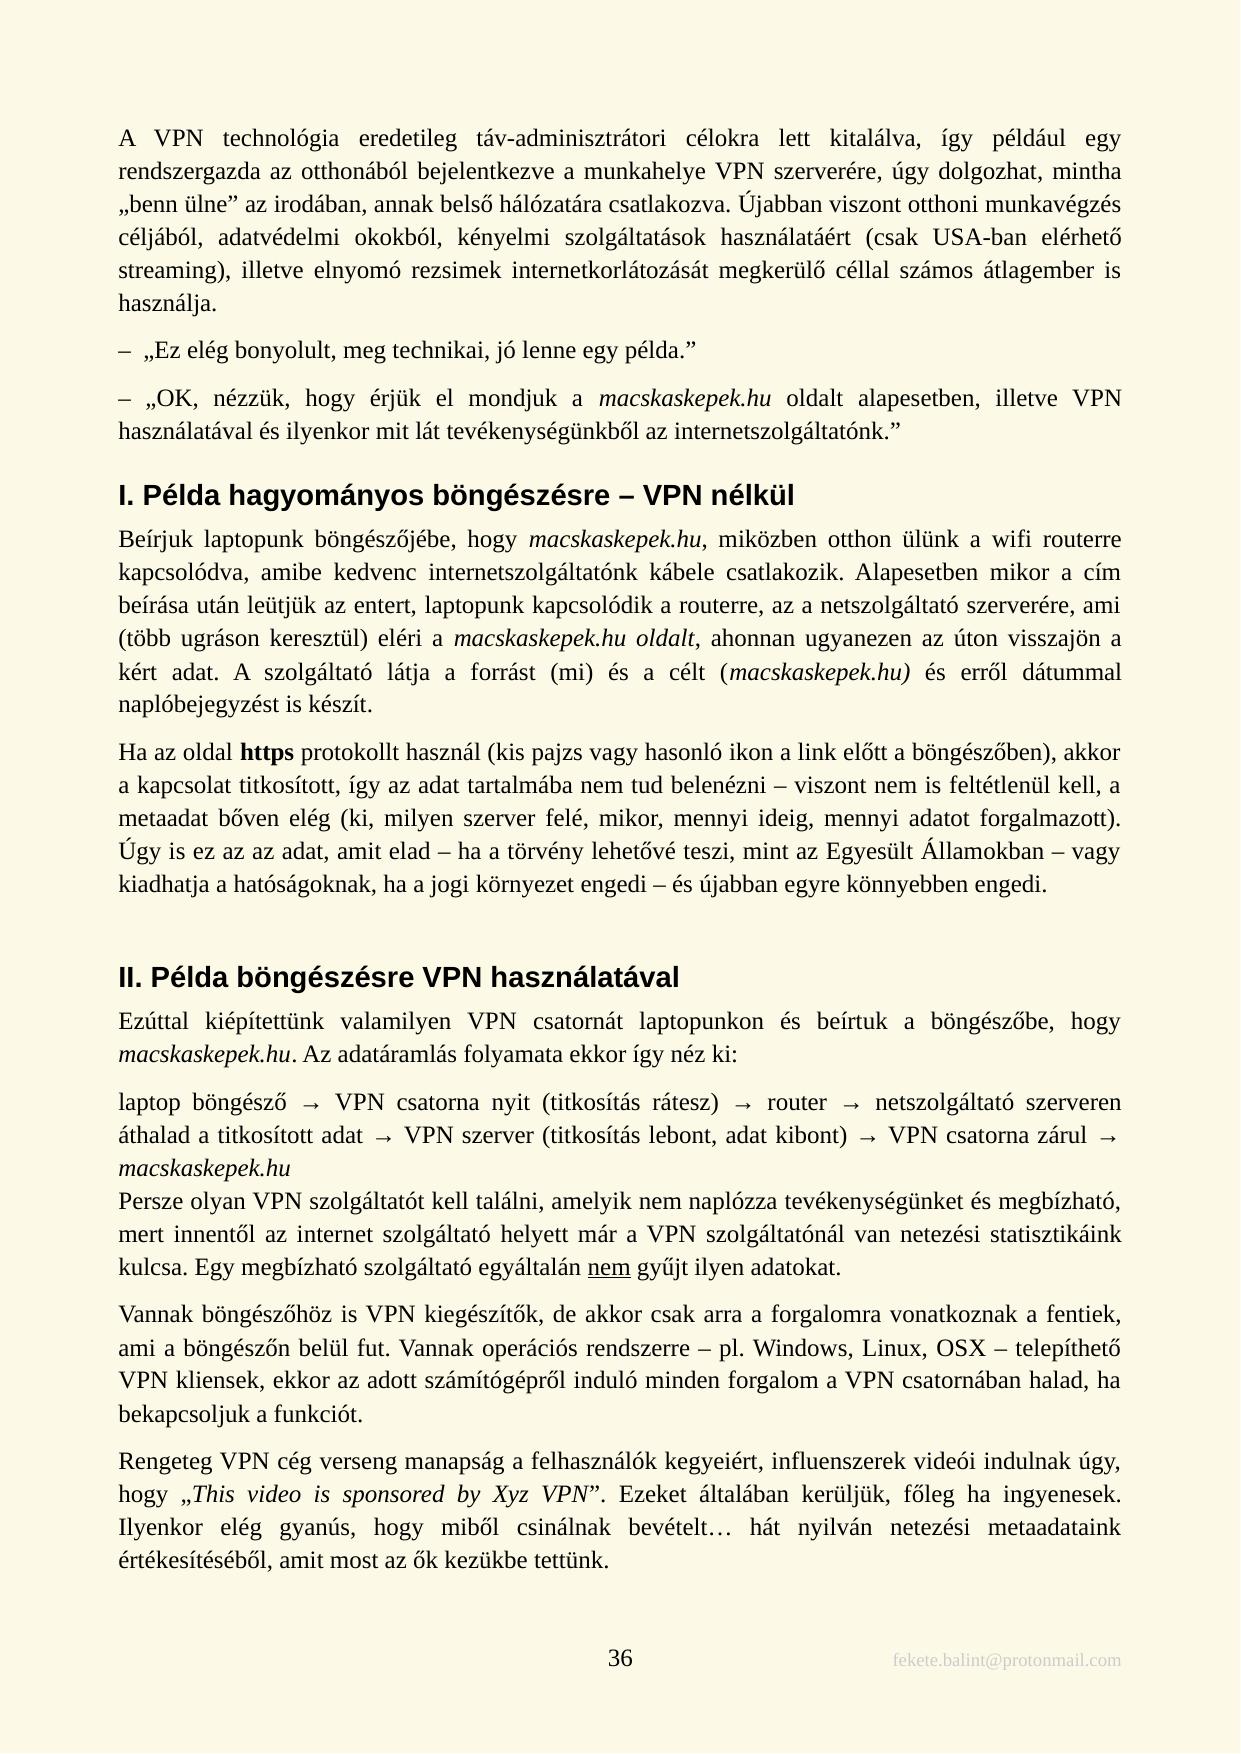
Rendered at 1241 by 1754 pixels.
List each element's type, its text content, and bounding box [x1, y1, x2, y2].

text A VPN technológia eredetileg táv-adminisztrátori célokra lett kitalálva, így például egy rendszergazda az otthonából bejelentkezve a munkahelye VPN szerverére, úgy dolgozhat, mintha „benn ülne” az irodában, annak belső hálózatára csatlakozva. Újabban viszont otthoni munkavégzés céljából, adatvédelmi okokból, kényelmi szolgáltatások használatáért (csak USA-ban elérhető streaming), illetve elnyomó rezsimek internetkorlátozását megkerülő céllal számos átlagember is használja. [118, 123, 1122, 317]
text Beírjuk laptopunk böngészőjébe, hogy macskaskepek.hu, miközben otthon ülünk a wifi routerre kapcsolódva, amibe kedvenc internetszolgáltatónk kábele csatlakozik. Alapesetben mikor a cím beírása után leütjük az entert, laptopunk kapcsolódik a routerre, az a netszolgáltató szerverére, ami (több ugráson keresztül) eléri a macskaskepek.hu oldalt, ahonnan ugyanezen az úton visszajön a kért adat. A szolgáltató látja a forrást (mi) és a célt (macskaskepek.hu) és erről dátummal naplóbejegyzést is készít. [118, 524, 1122, 718]
subtitle I. Példa hagyományos böngészésre – VPN nélkül [118, 478, 1122, 512]
text – „OK, nézzük, hogy érjük el mondjuk a macskaskepek.hu oldalt alapesetben, illetve VPN használatával és ilyenkor mit lát tevékenységünkből az internetszolgáltatónk.” [118, 383, 1122, 445]
text Vannak böngészőhöz is VPN kiegészítők, de akkor csak arra a forgalomra vonatkoznak a fentiek, ami a böngészőn belül fut. Vannak operációs rendszerre – pl. Windows, Linux, OSX – telepíthető VPN kliensek, ekkor az adott számítógépről induló minden forgalom a VPN csatornában halad, ha bekapcsoljuk a funkciót. [118, 1299, 1122, 1427]
text Ha az oldal https protokollt használ (kis pajzs vagy hasonló ikon a link előtt a böngészőben), akkor a kapcsolat titkosított, így az adat tartalmába nem tud belenézni – viszont nem is feltétlenül kell, a metaadat bőven elég (ki, milyen szerver felé, mikor, mennyi ideig, mennyi adatot forgalmazott). Úgy is ez az az adat, amit elad – ha a törvény lehetővé teszi, mint az Egyesült Államokban – vagy kiadhatja a hatóságoknak, ha a jogi környezet engedi – és újabban egyre könnyebben engedi. [118, 737, 1122, 898]
text – „Ez elég bonyolult, meg technikai, jó lenne egy példa.” [118, 336, 1122, 364]
text laptop böngésző → VPN csatorna nyit (titkosítás rátesz) → router → netszolgáltató szerveren áthalad a titkosított adat → VPN szerver (titkosítás lebont, adat kibont) → VPN csatorna zárul → macskaskepek.hu Persze olyan VPN szolgáltatót kell találni, amelyik nem naplózza tevékenységünket és megbízható, mert innentől az internet szolgáltató helyett már a VPN szolgáltatónál van netezési statisztikáink kulcsa. Egy megbízható szolgáltató egyáltalán nem gyűjt ilyen adatokat. [118, 1087, 1122, 1281]
text Rengeteg VPN cég verseng manapság a felhasználók kegyeiért, influenszerek videói indulnak úgy, hogy „This video is sponsored by Xyz VPN”. Ezeket általában kerüljük, főleg ha ingyenesek. Ilyenkor elég gyanús, hogy miből csinálnak bevételt… hát nyilván netezési metaadataink értékesítéséből, amit most az ők kezükbe tettünk. [118, 1446, 1122, 1574]
text Ezúttal kiépítettünk valamilyen VPN csatornát laptopunkon és beírtuk a böngészőbe, hogy macskaskepek.hu. Az adatáramlás folyamata ekkor így néz ki: [118, 1006, 1122, 1068]
subtitle II. Példa böngészésre VPN használatával [118, 960, 1122, 994]
